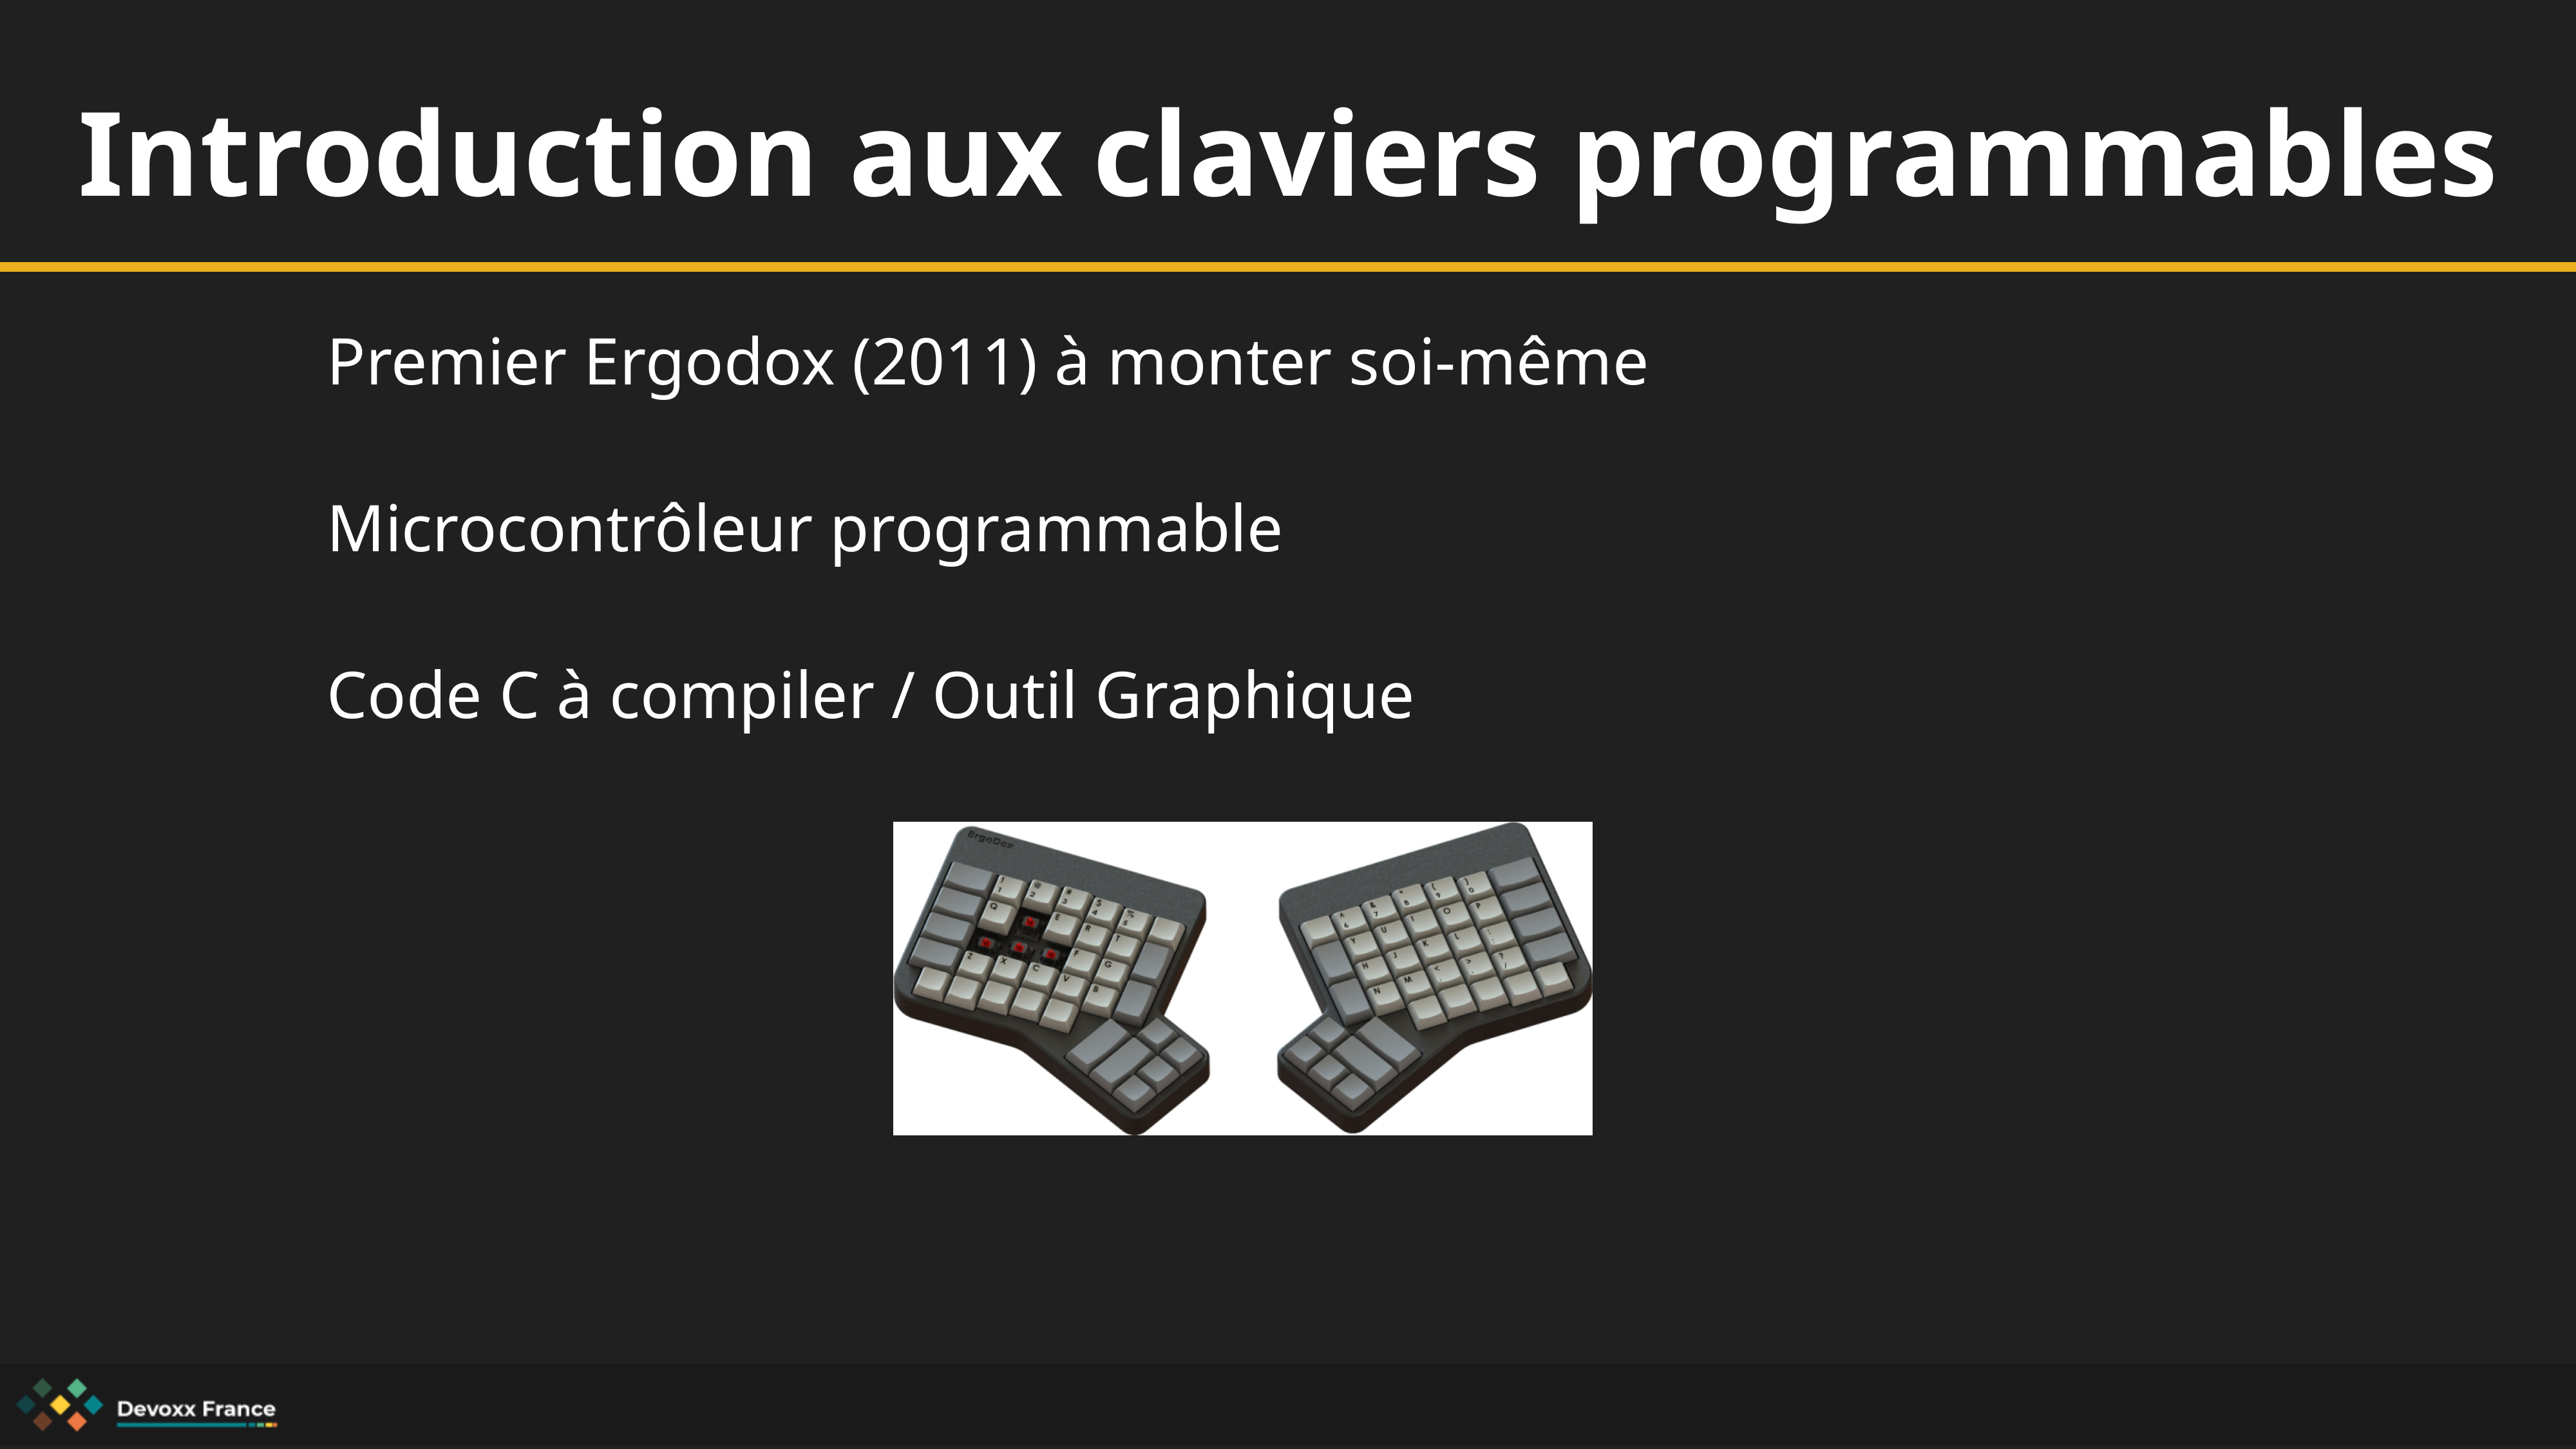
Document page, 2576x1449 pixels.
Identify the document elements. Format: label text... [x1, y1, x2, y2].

text_box Introduction aux claviers programmables [0, 14, 2576, 287]
picture [0, 1364, 2576, 1445]
picture [893, 822, 1593, 1135]
text_box Premier Ergodox (2011) à monter soi-même Microcontrôleur programmable Code C à compiler / Outil Graphique [317, 310, 2307, 1326]
